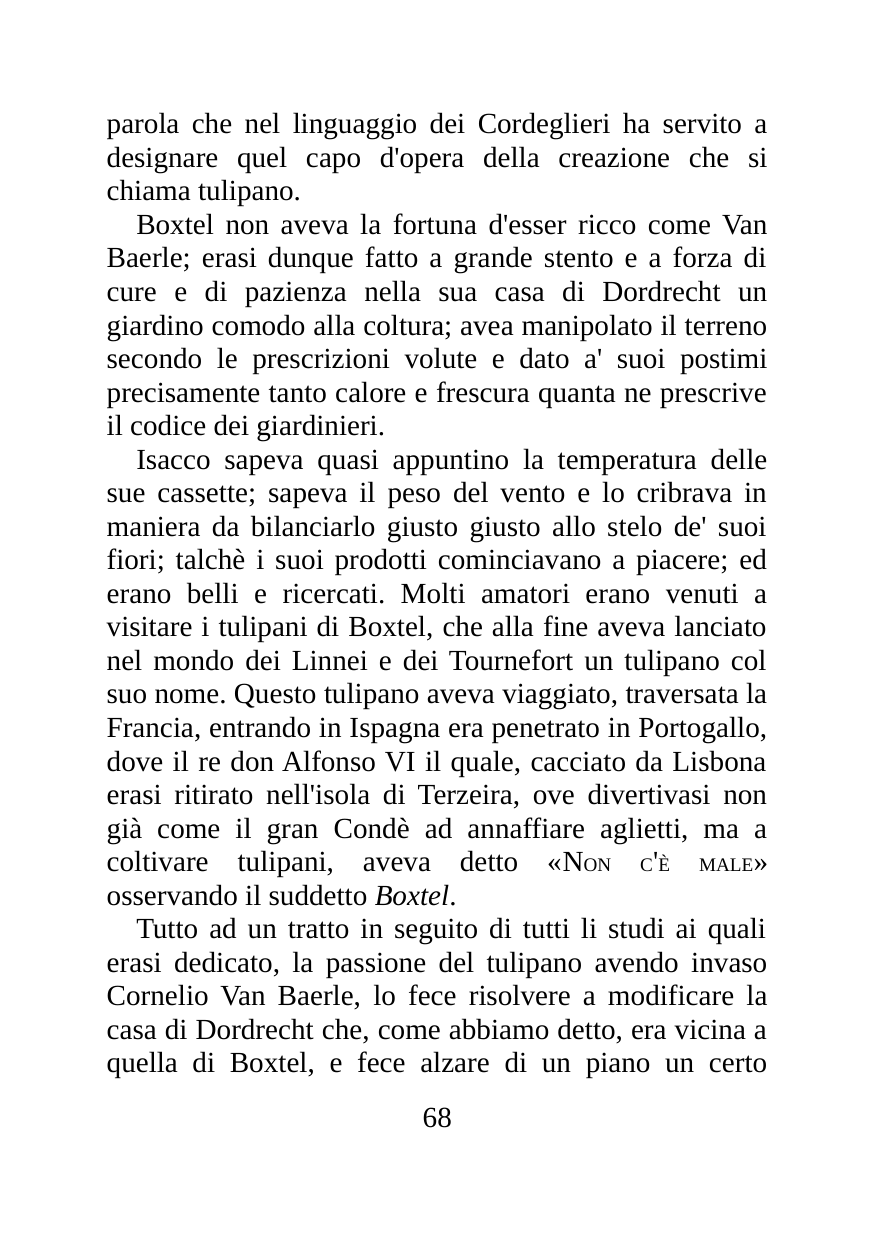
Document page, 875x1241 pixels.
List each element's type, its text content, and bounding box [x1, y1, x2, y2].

text Isacco sapeva quasi appuntino la temperatura delle sue cassette; sapeva il peso del vento e lo cribrava in maniera da bilanciarlo giusto giusto allo stelo de' suoi fiori; talchè i suoi prodotti cominciavano a piacere; ed erano belli e ricercati. Molti amatori erano venuti a visitare i tulipani di Boxtel, che alla fine aveva lanciato nel mondo dei Linnei e dei Tournefort un tulipano col suo nome. Questo tulipano aveva viaggiato, traversata la Francia, entrando in Ispagna era penetrato in Portogallo, dove il re don Alfonso VI il quale, cacciato da Lisbona erasi ritirato nell'isola di Terzeira, ove divertivasi non già come il gran Condè ad annaffiare aglietti, ma a coltivare tulipani, aveva detto «Non c'è male» osservando il suddetto Boxtel. [106, 442, 768, 911]
text Boxtel non aveva la fortuna d'esser ricco come Van Baerle; erasi dunque fatto a grande stento e a forza di cure e di pazienza nella sua casa di Dordrecht un giardino comodo alla coltura; avea manipolato il terreno secondo le prescrizioni volute e dato a' suoi postimi precisamente tanto calore e frescura quanta ne prescrive il codice dei giardinieri. [106, 207, 768, 442]
text Tutto ad un tratto in seguito di tutti li studi ai quali erasi dedicato, la passione del tulipano avendo invaso Cornelio Van Baerle, lo fece risolvere a modificare la casa di Dordrecht che, come abbiamo detto, era vicina a quella di Boxtel, e fece alzare di un piano un certo [106, 911, 768, 1079]
text parola che nel linguaggio dei Cordeglieri ha servito a designare quel capo d'opera della creazione che si chiama tulipano. [106, 106, 768, 207]
